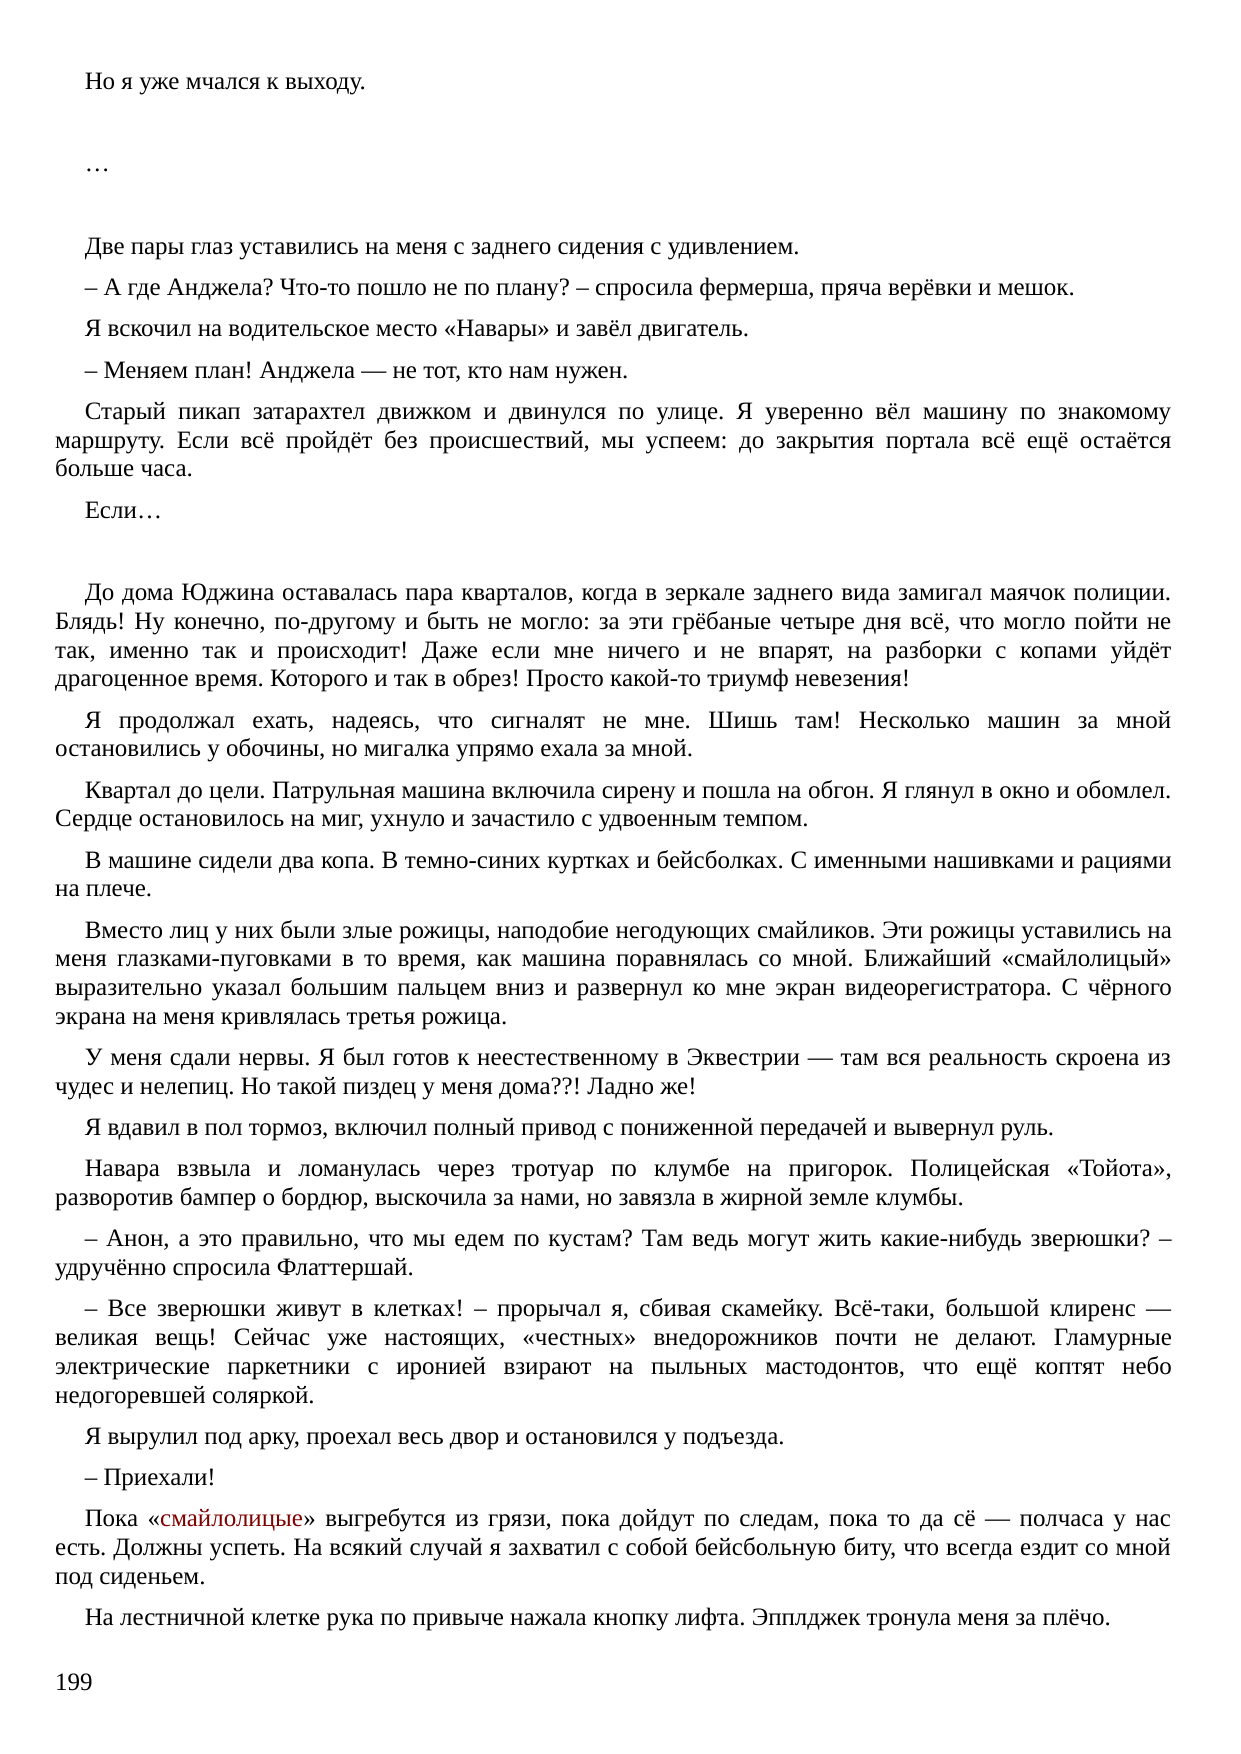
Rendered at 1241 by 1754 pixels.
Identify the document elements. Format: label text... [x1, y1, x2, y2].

text Старый пикап затарахтел движком и двинулся по улице. Я уверенно вёл машину по знакомому маршруту. Если всё пройдёт без происшествий, мы успеем: до закрытия портала всё ещё остаётся больше часа. [55, 396, 1173, 482]
text – Анон, а это правильно, что мы едем по кустам? Там ведь могут жить какие-нибудь зверюшки? – удручённо спросила Флаттершай. [55, 1223, 1173, 1281]
text Я вдавил в пол тормоз, включил полный привод с пониженной передачей и вывернул руль. [55, 1112, 1173, 1141]
text Вместо лиц у них были злые рожицы, наподобие негодующих смайликов. Эти рожицы уставились на меня глазками-пуговками в то время, как машина поравнялась со мной. Ближайший «смайлолицый» выразительно указал большим пальцем вниз и развернул ко мне экран видеорегистратора. С чёрного экрана на меня кривлялась третья рожица. [55, 915, 1173, 1030]
text Но я уже мчался к выходу. [55, 66, 1173, 95]
text Если… [55, 495, 1173, 523]
text – А где Анджела? Что-то пошло не по плану? – спросила фермерша, пряча верёвки и мешок. [55, 272, 1173, 301]
text Я вырулил под арку, проехал весь двор и остановился у подъезда. [55, 1421, 1173, 1450]
text Пока «смайлолицые» выгребутся из грязи, пока дойдут по следам, пока то да сё — полчаса у нас есть. Должны успеть. На всякий случай я захватил с собой бейсбольную биту, что всегда ездит со мной под сиденьем. [55, 1503, 1173, 1590]
text На лестничной клетке рука по привыче нажала кнопку лифта. Эпплджек тронула меня за плёчо. [55, 1602, 1173, 1631]
text … [55, 148, 1173, 177]
text До дома Юджина оставалась пара кварталов, когда в зеркале заднего вида замигал маячок полиции. Блядь! Ну конечно, по-другому и быть не могло: за эти грёбаные четыре дня всё, что могло пойти не так, именно так и происходит! Даже если мне ничего и не впарят, на разборки с копами уйдёт драгоценное время. Которого и так в обрез! Просто какой-то триумф невезения! [55, 577, 1173, 692]
text – Меняем план! Анджела — не тот, кто нам нужен. [55, 355, 1173, 383]
text Я вскочил на водительское место «Навары» и завёл двигатель. [55, 313, 1173, 342]
text Квартал до цели. Патрульная машина включила сирену и пошла на обгон. Я глянул в окно и обомлел. Сердце остановилось на миг, ухнуло и зачастило с удвоенным темпом. [55, 775, 1173, 832]
text – Все зверюшки живут в клетках! – прорычал я, сбивая скамейку. Всё-таки, большой клиренс — великая вещь! Сейчас уже настоящих, «честных» внедорожников почти не делают. Гламурные электрические паркетники с иронией взирают на пыльных мастодонтов, что ещё коптят небо недогоревшей соляркой. [55, 1293, 1173, 1408]
text Я продолжал ехать, надеясь, что сигналят не мне. Шишь там! Несколько машин за мной остановились у обочины, но мигалка упрямо ехала за мной. [55, 705, 1173, 762]
text Две пары глаз уставились на меня с заднего сидения с удивлением. [55, 231, 1173, 260]
text В машине сидели два копа. В темно-синих куртках и бейсболках. С именными нашивками и рациями на плече. [55, 845, 1173, 902]
text У меня сдали нервы. Я был готов к неестественному в Эквестрии — там вся реальность скроена из чудес и нелепиц. Но такой пиздец у меня дома??! Ладно же! [55, 1042, 1173, 1100]
text Навара взвыла и ломанулась через тротуар по клумбе на пригорок. Полицейская «Тойота», разворотив бампер о бордюр, выскочила за нами, но завязла в жирной земле клумбы. [55, 1153, 1173, 1211]
text – Приехали! [55, 1462, 1173, 1491]
